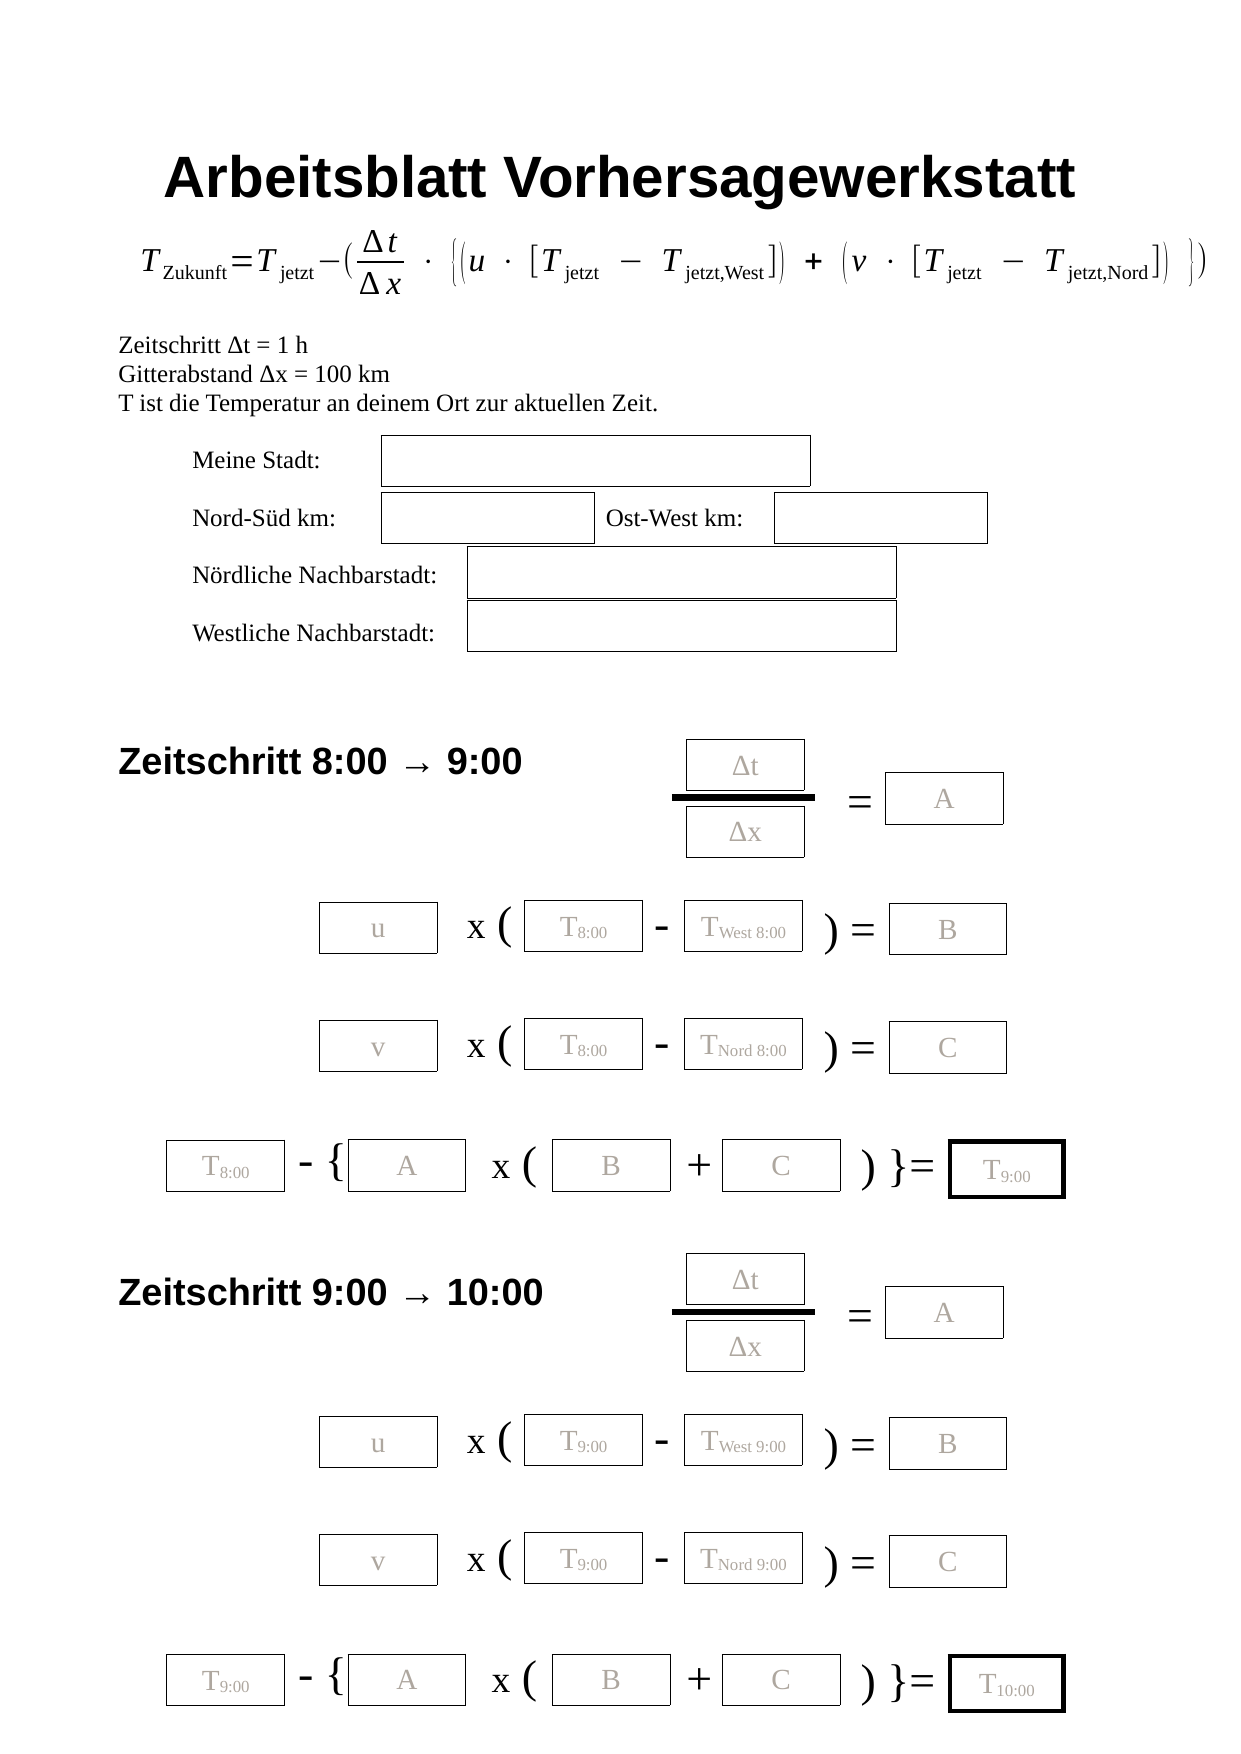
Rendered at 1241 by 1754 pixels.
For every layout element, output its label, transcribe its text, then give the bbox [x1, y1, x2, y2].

text TNord 8:00 [693, 1027, 793, 1060]
text TNord 9:00 [693, 1541, 793, 1574]
text A [356, 1148, 457, 1182]
text A [356, 1662, 457, 1696]
text ) = [812, 1021, 876, 1074]
text A [894, 781, 994, 815]
text A [894, 1295, 994, 1329]
text T ist die Temperatur an deinem Ort zur aktuellen Zeit. [118, 388, 1122, 417]
text ) }= [844, 1653, 935, 1706]
text Gitterabstand Δx = 100 km [118, 359, 1122, 388]
text T8:00 [533, 909, 633, 942]
text ) = [812, 1417, 876, 1470]
text = [824, 774, 873, 827]
text C [897, 1544, 998, 1578]
text - [644, 1528, 679, 1581]
text Zeitschritt Δt = 1 h [118, 330, 1122, 359]
text u [328, 1425, 428, 1458]
text T9:00 [175, 1663, 276, 1696]
text B [897, 912, 998, 946]
text [897, 618, 1122, 647]
text Nord-Süd km: [118, 503, 381, 532]
text C [897, 1030, 998, 1064]
text T10:00 [961, 1666, 1053, 1700]
text v [328, 1543, 428, 1576]
text = [824, 1288, 873, 1341]
text Ost-West km: [595, 503, 774, 532]
text - [644, 1410, 679, 1463]
text ) }= [844, 1139, 935, 1192]
text Westliche Nachbarstadt: [118, 618, 467, 647]
text - [644, 896, 679, 949]
text ) = [812, 903, 876, 956]
text x ( [449, 896, 512, 949]
text - { [297, 1132, 347, 1185]
text B [561, 1148, 661, 1182]
text Nördliche Nachbarstadt: [118, 560, 467, 589]
text x ( [449, 1528, 512, 1581]
text TWest 9:00 [693, 1423, 793, 1456]
text v [328, 1029, 428, 1062]
text B [561, 1662, 661, 1696]
subtitle [687, 740, 804, 782]
text x ( [449, 1014, 512, 1067]
subtitle Zeitschritt 9:00 → 10:00 [118, 1270, 1122, 1314]
text C [731, 1662, 831, 1696]
text + [681, 1138, 716, 1191]
text T9:00 [533, 1541, 633, 1574]
text C [731, 1148, 831, 1182]
text [988, 503, 1122, 532]
text [811, 445, 1122, 474]
text Δx [695, 1329, 795, 1362]
text x ( [473, 1136, 537, 1188]
text Δt [695, 1262, 795, 1296]
text [897, 560, 1122, 589]
text T8:00 [533, 1027, 633, 1060]
text x ( [449, 1410, 512, 1463]
text - [644, 1014, 679, 1067]
text ) = [812, 1535, 876, 1588]
text B [897, 1426, 998, 1460]
text TWest 8:00 [693, 909, 793, 942]
text Δt [695, 748, 795, 781]
text Δx [695, 814, 795, 848]
text + [681, 1652, 716, 1705]
text Meine Stadt: [118, 445, 381, 474]
text T9:00 [961, 1152, 1053, 1186]
text T9:00 [533, 1423, 633, 1456]
text - { [297, 1647, 347, 1699]
text x ( [473, 1650, 537, 1703]
subtitle Zeitschritt 8:00 → 9:00 [118, 739, 686, 782]
text T8:00 [175, 1148, 276, 1182]
text u [328, 911, 428, 944]
subtitle [805, 739, 1122, 782]
title Arbeitsblatt Vorhersagewerkstatt [118, 143, 1122, 210]
